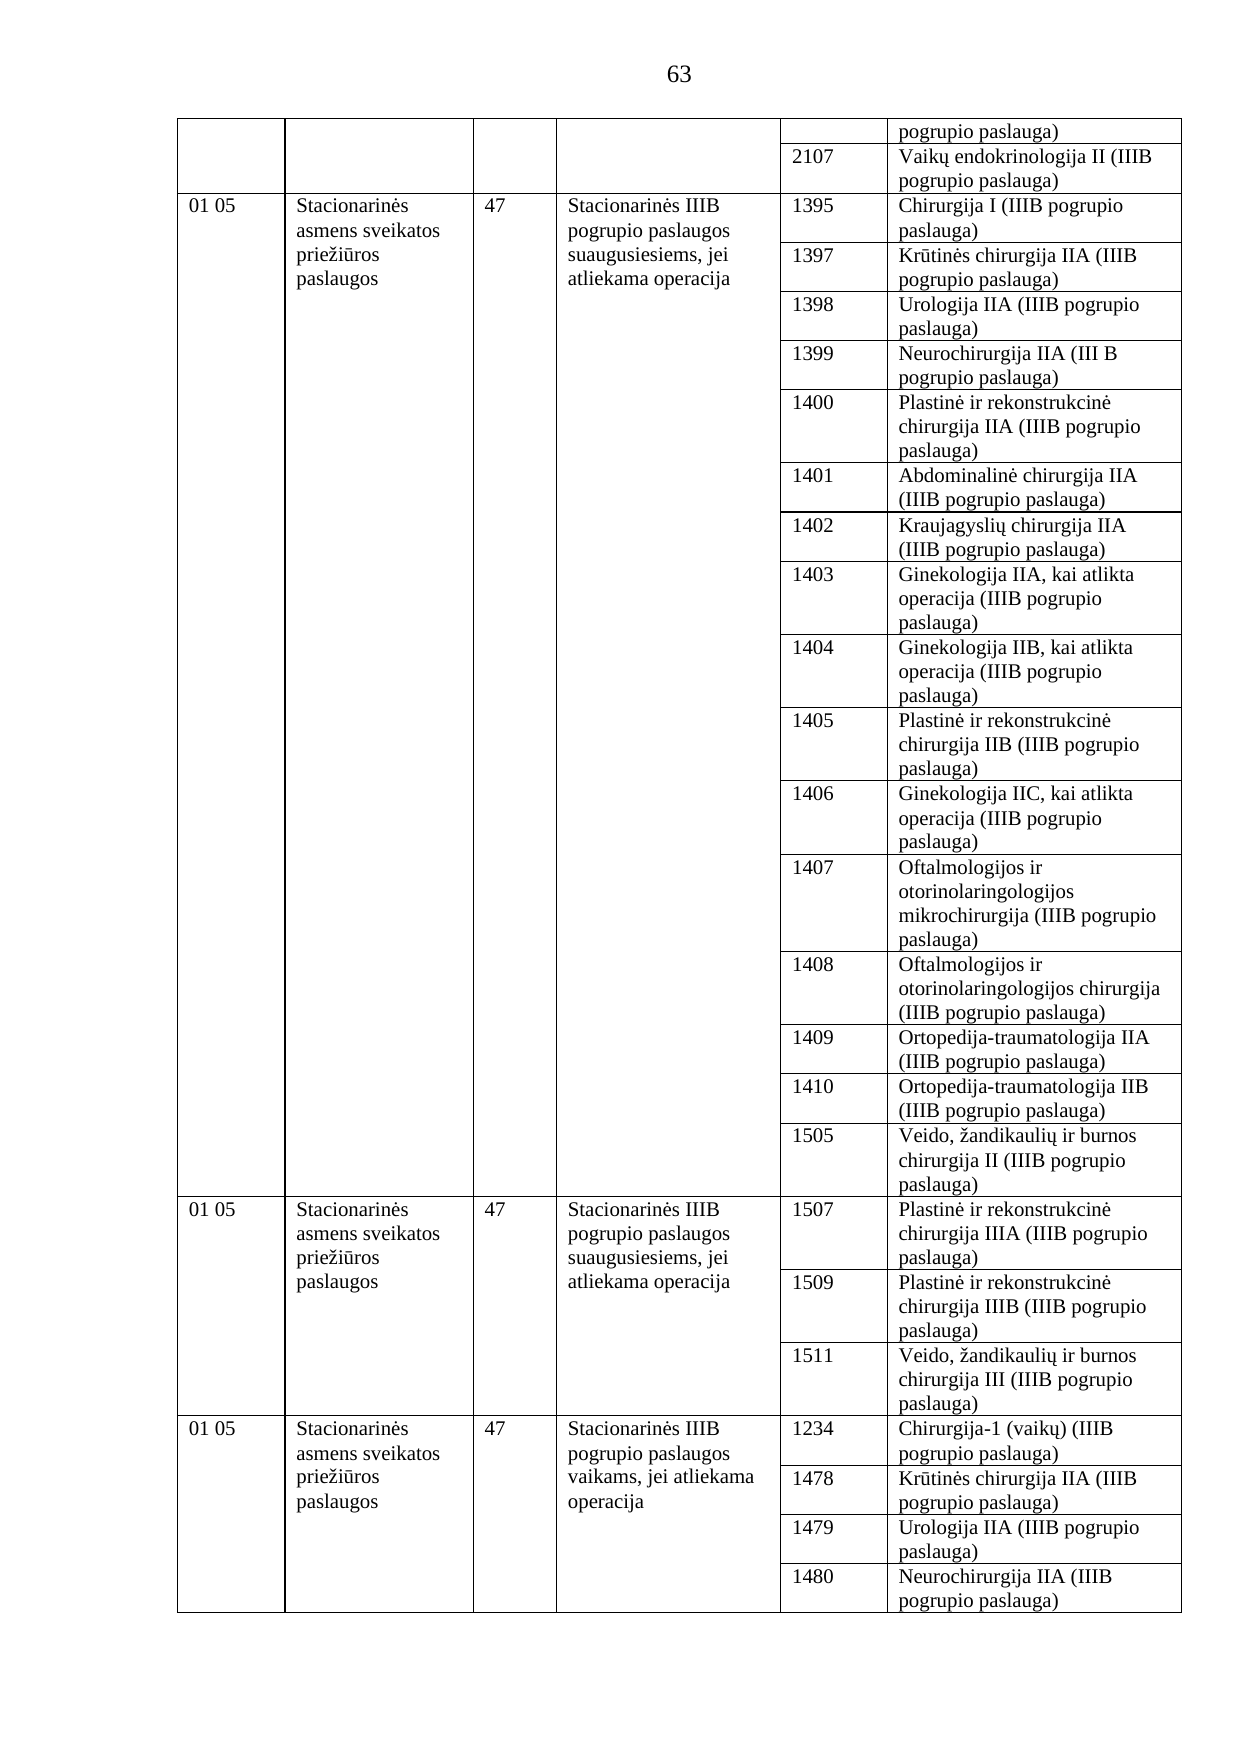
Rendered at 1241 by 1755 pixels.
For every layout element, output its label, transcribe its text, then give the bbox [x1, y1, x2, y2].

table_cell 1480 [781, 1564, 887, 1612]
table_cell Stacionarinės IIIB pogrupio paslaugos vaikams, jei atliekama operacija [557, 1416, 780, 1612]
table_cell Veido, žandikaulių ir burnos chirurgija II (IIIB pogrupio paslauga) [888, 1124, 1181, 1196]
table_cell Chirurgija-1 (vaikų) (IIIB pogrupio paslauga) [888, 1416, 1181, 1464]
table_cell 47 [474, 194, 556, 1196]
table_cell 1507 [781, 1197, 887, 1269]
table_cell Ortopedija-traumatologija IIA (IIIB pogrupio paslauga) [888, 1025, 1181, 1073]
table_cell Vaikų endokrinologija II (IIIB pogrupio paslauga) [888, 144, 1181, 192]
table_cell Plastinė ir rekonstrukcinė chirurgija IIB (IIIB pogrupio paslauga) [888, 708, 1181, 780]
table_cell 1399 [781, 341, 887, 389]
table_cell 1409 [781, 1025, 887, 1073]
table_cell Abdominalinė chirurgija IIA (IIIB pogrupio paslauga) [888, 463, 1181, 511]
table_cell Chirurgija I (IIIB pogrupio paslauga) [888, 194, 1181, 242]
table_cell 1404 [781, 635, 887, 707]
table_cell Urologija IIA (IIIB pogrupio paslauga) [888, 1515, 1181, 1563]
table_cell 1479 [781, 1515, 887, 1563]
table_cell 2107 [781, 144, 887, 192]
table_cell [286, 119, 473, 192]
table_cell 1402 [781, 513, 887, 561]
table_cell [474, 119, 556, 192]
table_cell 1397 [781, 243, 887, 291]
table_cell Veido, žandikaulių ir burnos chirurgija III (IIIB pogrupio paslauga) [888, 1343, 1181, 1415]
table_cell 01 05 [178, 1197, 284, 1415]
table_cell Stacionarinės asmens sveikatos priežiūros paslaugos [286, 1416, 473, 1612]
table_cell Ortopedija-traumatologija IIB (IIIB pogrupio paslauga) [888, 1074, 1181, 1122]
table_cell 1509 [781, 1270, 887, 1342]
table_cell 1407 [781, 855, 887, 951]
table_cell 1511 [781, 1343, 887, 1415]
table_cell 1505 [781, 1124, 887, 1196]
table_cell 1400 [781, 390, 887, 462]
table_cell Ginekologija IIB, kai atlikta operacija (IIIB pogrupio paslauga) [888, 635, 1181, 707]
table_cell Kraujagyslių chirurgija IIA (IIIB pogrupio paslauga) [888, 513, 1181, 561]
table_cell pogrupio paslauga) [888, 119, 1181, 143]
table_cell Ginekologija IIA, kai atlikta operacija (IIIB pogrupio paslauga) [888, 562, 1181, 634]
table_cell 1395 [781, 194, 887, 242]
table_cell Oftalmologijos ir otorinolaringologijos chirurgija (IIIB pogrupio paslauga) [888, 952, 1181, 1024]
table_cell 47 [474, 1416, 556, 1612]
table_cell 1478 [781, 1466, 887, 1514]
table_cell Oftalmologijos ir otorinolaringologijos mikrochirurgija (IIIB pogrupio paslauga) [888, 855, 1181, 951]
table_cell [557, 119, 780, 192]
table_cell Stacionarinės IIIB pogrupio paslaugos suaugusiesiems, jei atliekama operacija [557, 194, 780, 1196]
table_cell Stacionarinės IIIB pogrupio paslaugos suaugusiesiems, jei atliekama operacija [557, 1197, 780, 1415]
table_cell Urologija IIA (IIIB pogrupio paslauga) [888, 292, 1181, 340]
table_cell Neurochirurgija IIA (IIIB pogrupio paslauga) [888, 1564, 1181, 1612]
table_cell Neurochirurgija IIA (III B pogrupio paslauga) [888, 341, 1181, 389]
table_cell 1410 [781, 1074, 887, 1122]
table_cell 1406 [781, 781, 887, 853]
table_cell Plastinė ir rekonstrukcinė chirurgija IIA (IIIB pogrupio paslauga) [888, 390, 1181, 462]
table_cell Stacionarinės asmens sveikatos priežiūros paslaugos [286, 194, 473, 1196]
table_cell 1401 [781, 463, 887, 511]
table_cell Plastinė ir rekonstrukcinė chirurgija IIIB (IIIB pogrupio paslauga) [888, 1270, 1181, 1342]
table_cell Ginekologija IIC, kai atlikta operacija (IIIB pogrupio paslauga) [888, 781, 1181, 853]
table_cell 01 05 [178, 194, 284, 1196]
table_cell 1398 [781, 292, 887, 340]
table_cell Krūtinės chirurgija IIA (IIIB pogrupio paslauga) [888, 243, 1181, 291]
table_cell 1403 [781, 562, 887, 634]
table_cell Plastinė ir rekonstrukcinė chirurgija IIIA (IIIB pogrupio paslauga) [888, 1197, 1181, 1269]
table_cell Stacionarinės asmens sveikatos priežiūros paslaugos [286, 1197, 473, 1415]
table_cell 1405 [781, 708, 887, 780]
table_cell 47 [474, 1197, 556, 1415]
table_cell 01 05 [178, 1416, 284, 1612]
table_cell Krūtinės chirurgija IIA (IIIB pogrupio paslauga) [888, 1466, 1181, 1514]
table_cell 1408 [781, 952, 887, 1024]
table_cell [781, 119, 887, 143]
table_cell 1234 [781, 1416, 887, 1464]
table_cell [178, 119, 284, 192]
